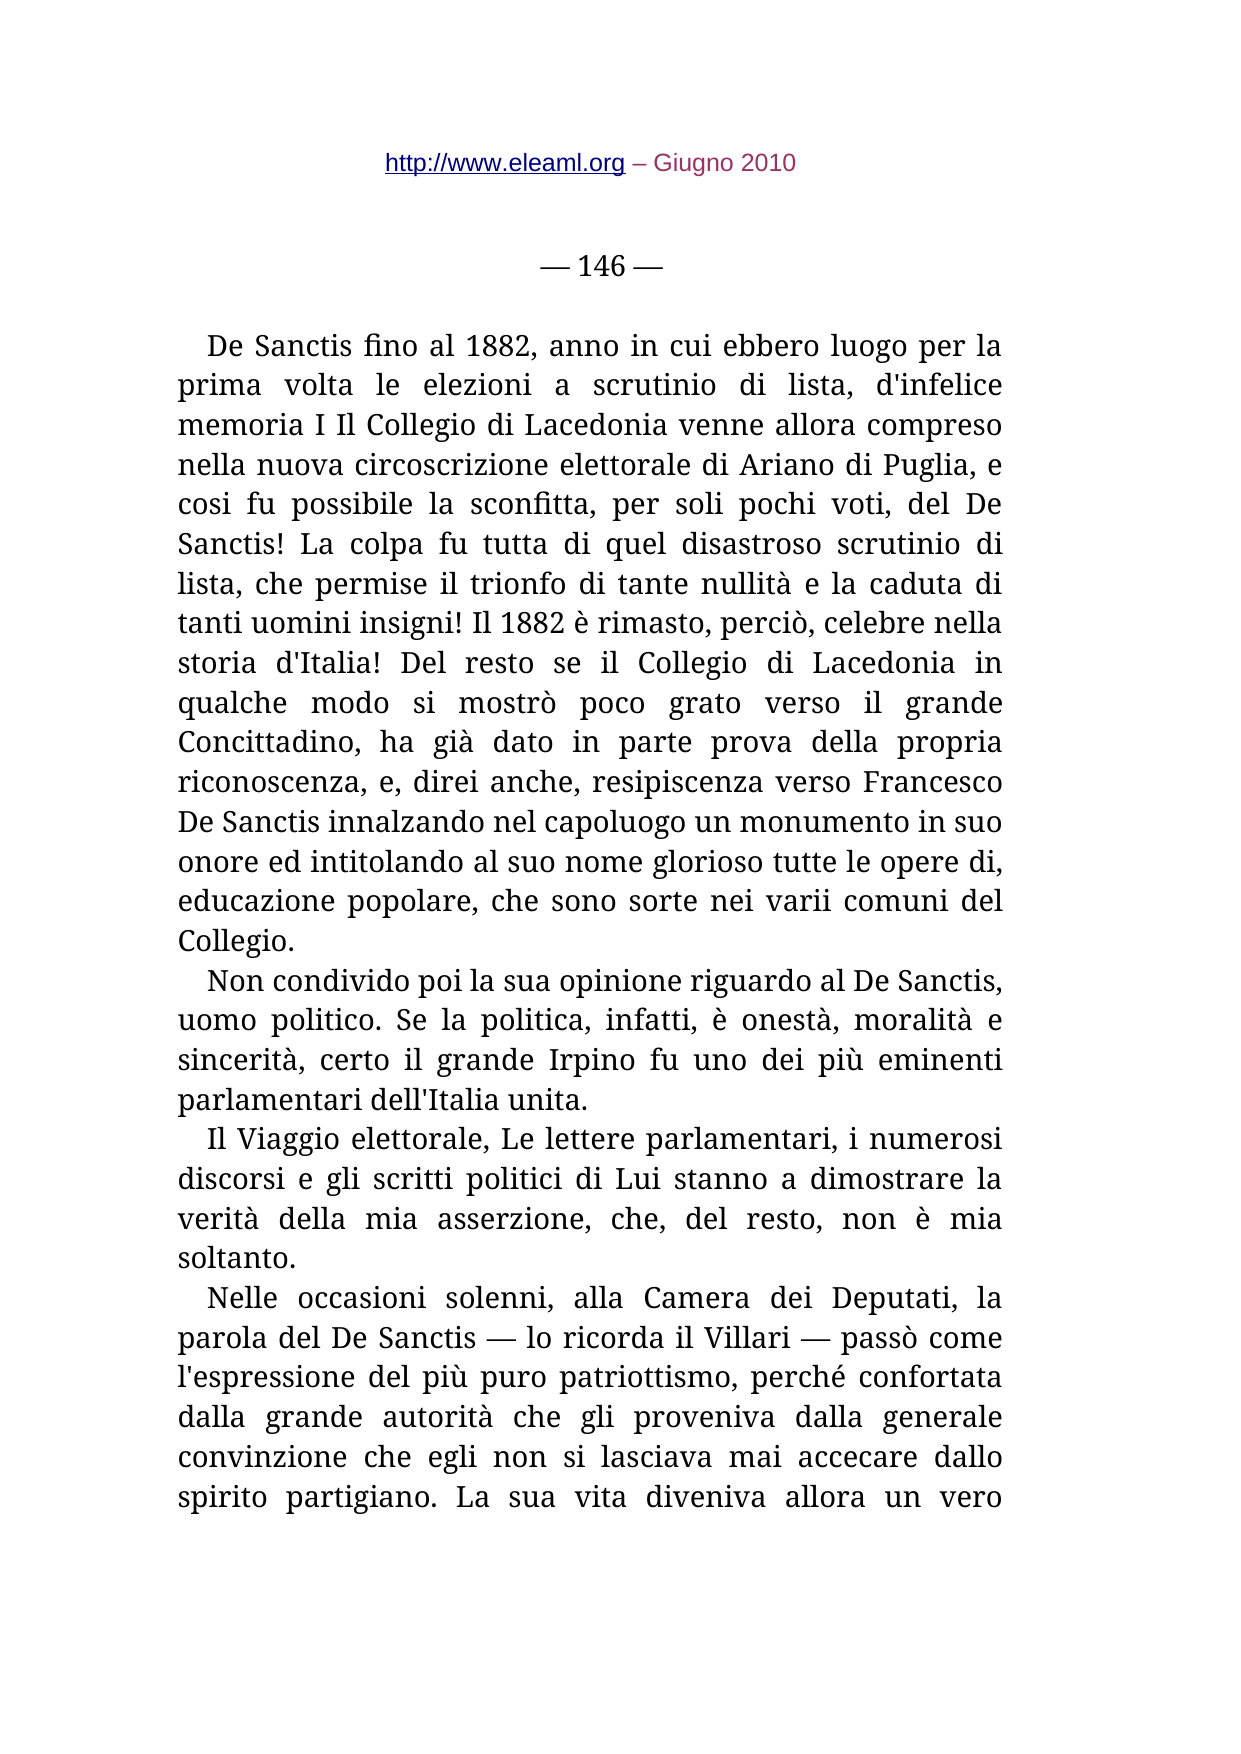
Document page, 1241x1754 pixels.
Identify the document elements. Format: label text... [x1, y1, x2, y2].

text Nelle occasioni solenni, alla Camera dei Deputati, la parola del De Sanctis — lo ricorda il Villari — passò come l'espressione del più puro patriottismo, perché confortata dalla grande autorità che gli proveniva dalla generale convinzione che egli non si lasciava mai accecare dallo spirito partigiano. La sua vita diveniva allora un vero [177, 1277, 1004, 1516]
text Non condivido poi la sua opinione riguardo al De Sanctis, uomo politico. Se la politica, infatti, è onestà, moralità e sincerità, certo il grande Irpino fu uno dei più eminenti parlamentari dell'Italia unita. [177, 960, 1004, 1119]
text — 146 — [177, 246, 1004, 285]
text De Sanctis fino al 1882, anno in cui ebbero luogo per la prima volta le elezioni a scrutinio di lista, d'infelice memoria I Il Collegio di Lacedonia venne allora compreso nella nuova circoscrizione elettorale di Ariano di Puglia, e cosi fu possibile la sconfitta, per soli pochi voti, del De Sanctis! La colpa fu tutta di quel disastroso scrutinio di lista, che permise il trionfo di tante nullità e la caduta di tanti uomini insigni! Il 1882 è rimasto, perciò, celebre nella storia d'Italia! Del resto se il Collegio di Lacedonia in qualche modo si mostrò poco grato verso il grande Concittadino, ha già dato in parte prova della propria riconoscenza, e, direi anche, resipiscenza verso Francesco De Sanctis innalzando nel capoluogo un monumento in suo onore ed intitolando al suo nome glorioso tutte le opere di, educazione popolare, che sono sorte nei varii comuni del Collegio. [177, 325, 1004, 960]
text Il Viaggio elettorale, Le lettere parlamentari, i numerosi discorsi e gli scritti politici di Lui stanno a dimostrare la verità della mia asserzione, che, del resto, non è mia soltanto. [177, 1119, 1004, 1277]
